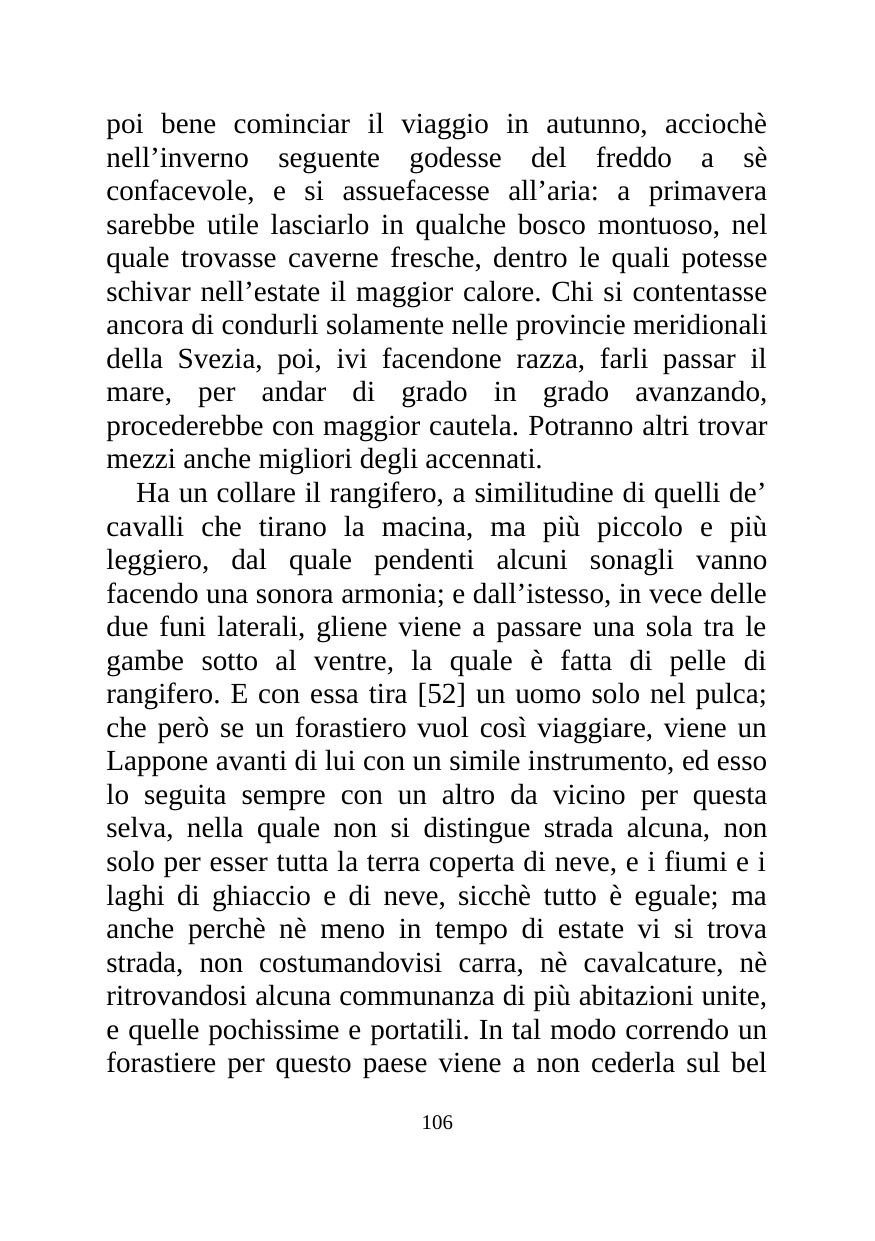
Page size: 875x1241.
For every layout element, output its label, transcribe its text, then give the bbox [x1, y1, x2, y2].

text poi bene cominciar il viaggio in autunno, acciochè nell’inverno seguente godesse del freddo a sè confacevole, e si assuefacesse all’aria: a primavera sarebbe utile lasciarlo in qualche bosco montuoso, nel quale trovasse caverne fresche, dentro le quali potesse schivar nell’estate il maggior calore. Chi si contentasse ancora di condurli solamente nelle provincie meridionali della Svezia, poi, ivi facendone razza, farli passar il mare, per andar di grado in grado avanzando, procederebbe con maggior cautela. Potranno altri trovar mezzi anche migliori degli accennati. [106, 106, 768, 475]
text Ha un collare il rangifero, a similitudine di quelli de’ cavalli che tirano la macina, ma più piccolo e più leggiero, dal quale pendenti alcuni sonagli vanno facendo una sonora armonia; e dall’istesso, in vece delle due funi laterali, gliene viene a passare una sola tra le gambe sotto al ventre, la quale è fatta di pelle di rangifero. E con essa tira [52] un uomo solo nel pulca; che però se un forastiero vuol così viaggiare, viene un Lappone avanti di lui con un simile instrumento, ed esso lo seguita sempre con un altro da vicino per questa selva, nella quale non si distingue strada alcuna, non solo per esser tutta la terra coperta di neve, e i fiumi e i laghi di ghiaccio e di neve, sicchè tutto è eguale; ma anche perchè nè meno in tempo di estate vi si trova strada, non costumandovisi carra, nè cavalcature, nè ritrovandosi alcuna communanza di più abitazioni unite, e quelle pochissime e portatili. In tal modo correndo un forastiere per questo paese viene a non cederla sul bel [106, 475, 768, 1079]
